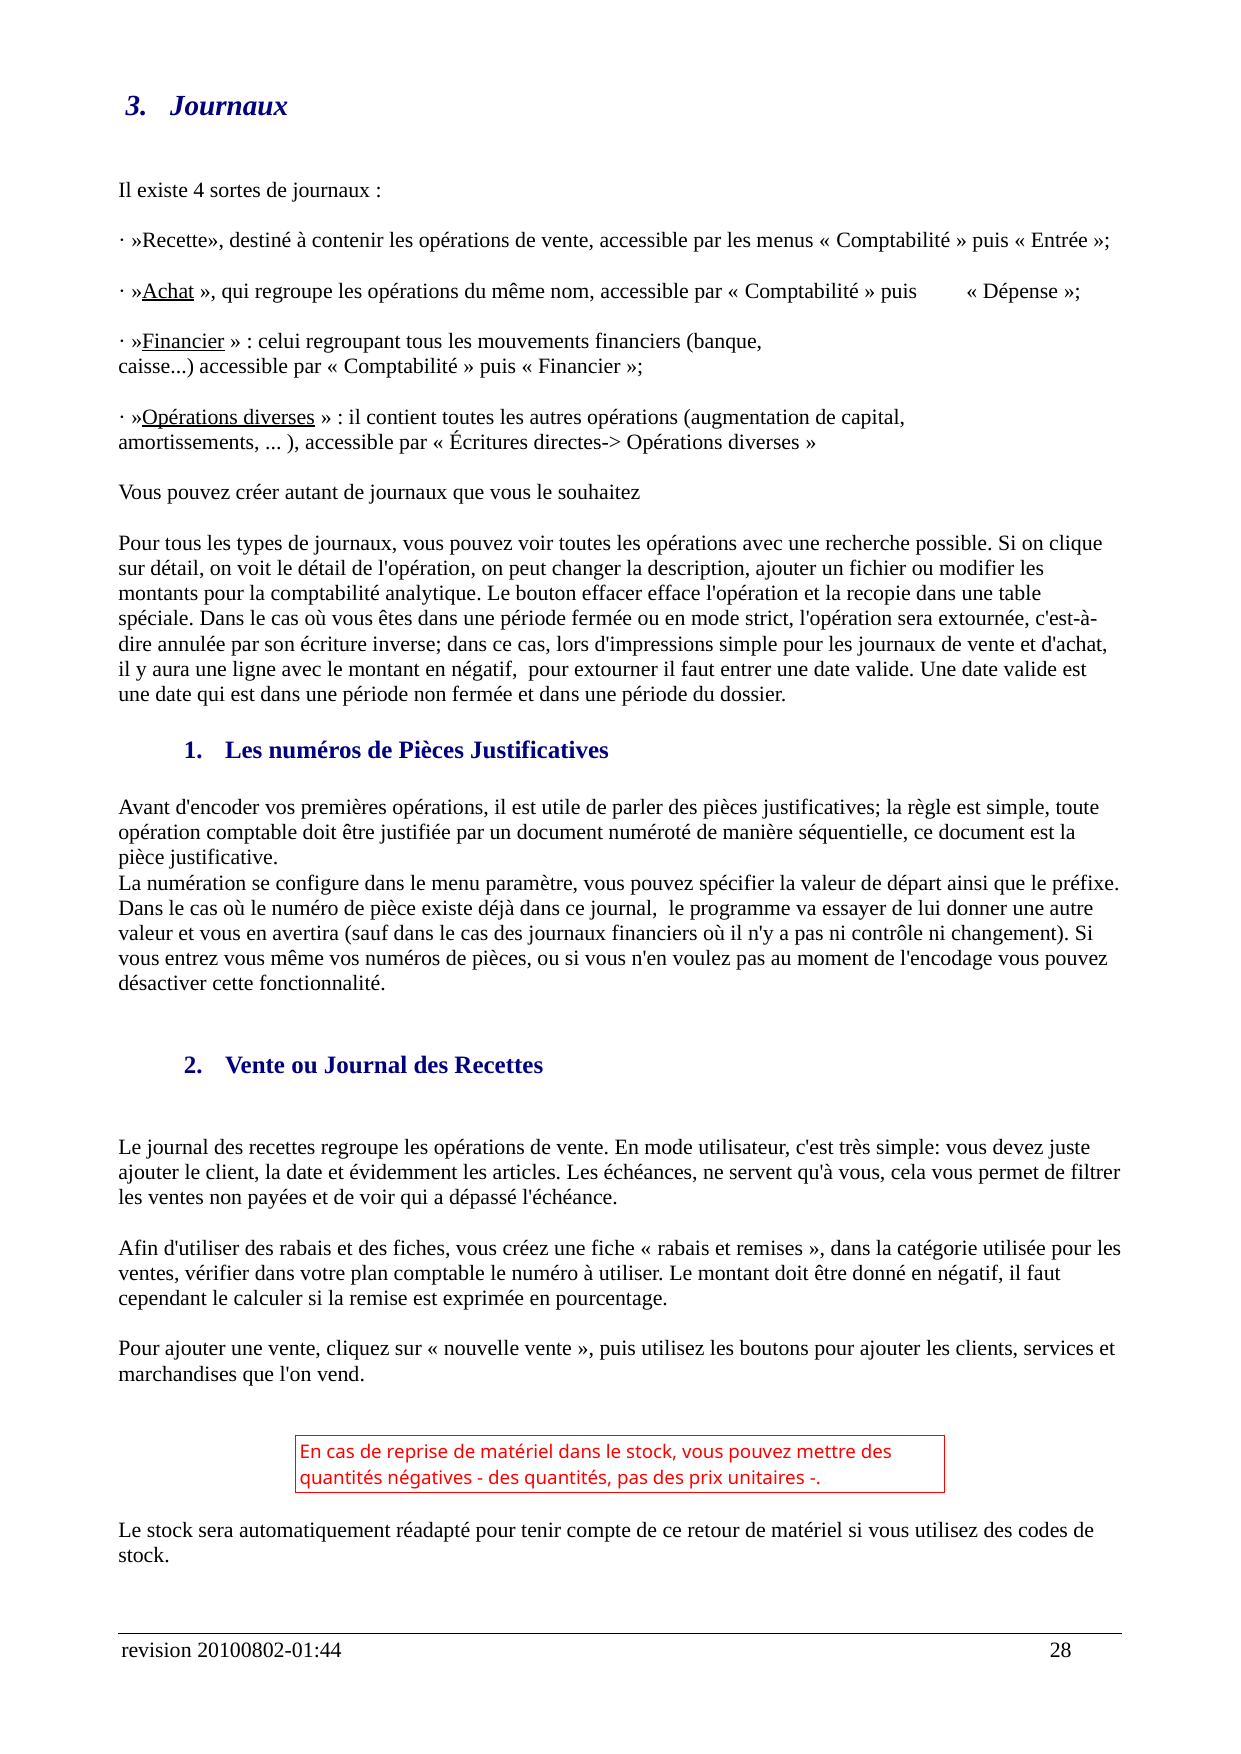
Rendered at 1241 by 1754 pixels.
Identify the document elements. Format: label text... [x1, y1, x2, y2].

text · »Opérations diverses » : il contient toutes les autres opérations (augmentation de capital, amortissements, ... ), accessible par « Écritures directes-> Opérations diverses » [118, 404, 1122, 454]
text caisse...) accessible par « Comptabilité » puis « Financier »; [118, 353, 1122, 378]
text Il existe 4 sortes de journaux : [118, 177, 1122, 202]
subtitle Les numéros de Pièces Justificatives [177, 736, 1122, 764]
text Afin d'utiliser des rabais et des fiches, vous créez une fiche « rabais et remises », dans la catégorie utilisée pour les ventes, vérifier dans votre plan comptable le numéro à utiliser. Le montant doit être donné en négatif, il faut cependant le calculer si la remise est exprimée en pourcentage. [118, 1234, 1122, 1310]
text Pour ajouter une vente, cliquez sur « nouvelle vente », puis utilisez les boutons pour ajouter les clients, services et marchandises que l'on vend. [118, 1335, 1122, 1386]
text · »Achat », qui regroupe les opérations du même nom, accessible par « Comptabilité » puis « Dépense »; [118, 278, 1122, 303]
text En cas de reprise de matériel dans le stock, vous pouvez mettre des quantités négatives - des quantités, pas des prix unitaires -. [296, 1436, 944, 1492]
text Pour tous les types de journaux, vous pouvez voir toutes les opérations avec une recherche possible. Si on clique sur détail, on voit le détail de l'opération, on peut changer la description, ajouter un fichier ou modifier les montants pour la comptabilité analytique. Le bouton effacer efface l'opération et la recopie dans une table spéciale. Dans le cas où vous êtes dans une période fermée ou en mode strict, l'opération sera extournée, c'est-à-dire annulée par son écriture inverse; dans ce cas, lors d'impressions simple pour les journaux de vente et d'achat, il y aura une ligne avec le montant en négatif, pour extourner il faut entrer une date valide. Une date valide est une date qui est dans une période non fermée et dans une période du dossier. [118, 530, 1122, 706]
text Le journal des recettes regroupe les opérations de vente. En mode utilisateur, c'est très simple: vous devez juste ajouter le client, la date et évidemment les articles. Les échéances, ne servent qu'à vous, cela vous permet de filtrer les ventes non payées et de voir qui a dépassé l'échéance. [118, 1134, 1122, 1209]
text · »Recette», destiné à contenir les opérations de vente, accessible par les menus « Comptabilité » puis « Entrée »; [118, 227, 1122, 252]
text Le stock sera automatiquement réadapté pour tenir compte de ce retour de matériel si vous utilisez des codes de stock. [118, 1517, 1122, 1568]
text La numération se configure dans le menu paramètre, vous pouvez spécifier la valeur de départ ainsi que le préfixe. Dans le cas où le numéro de pièce existe déjà dans ce journal, le programme va essayer de lui donner une autre valeur et vous en avertira (sauf dans le cas des journaux financiers où il n'y a pas ni contrôle ni changement). Si vous entrez vous même vos numéros de pièces, ou si vous n'en voulez pas au moment de l'encodage vous pouvez désactiver cette fonctionnalité. [118, 869, 1122, 996]
subtitle Vente ou Journal des Recettes [177, 1050, 1122, 1079]
text · »Financier » : celui regroupant tous les mouvements financiers (banque, [118, 328, 1122, 353]
text Vous pouvez créer autant de journaux que vous le souhaitez [118, 479, 1122, 504]
text Avant d'encoder vos premières opérations, il est utile de parler des pièces justificatives; la règle est simple, toute opération comptable doit être justifiée par un document numéroté de manière séquentielle, ce document est la pièce justificative. [118, 794, 1122, 869]
subtitle Journaux [118, 88, 1122, 122]
